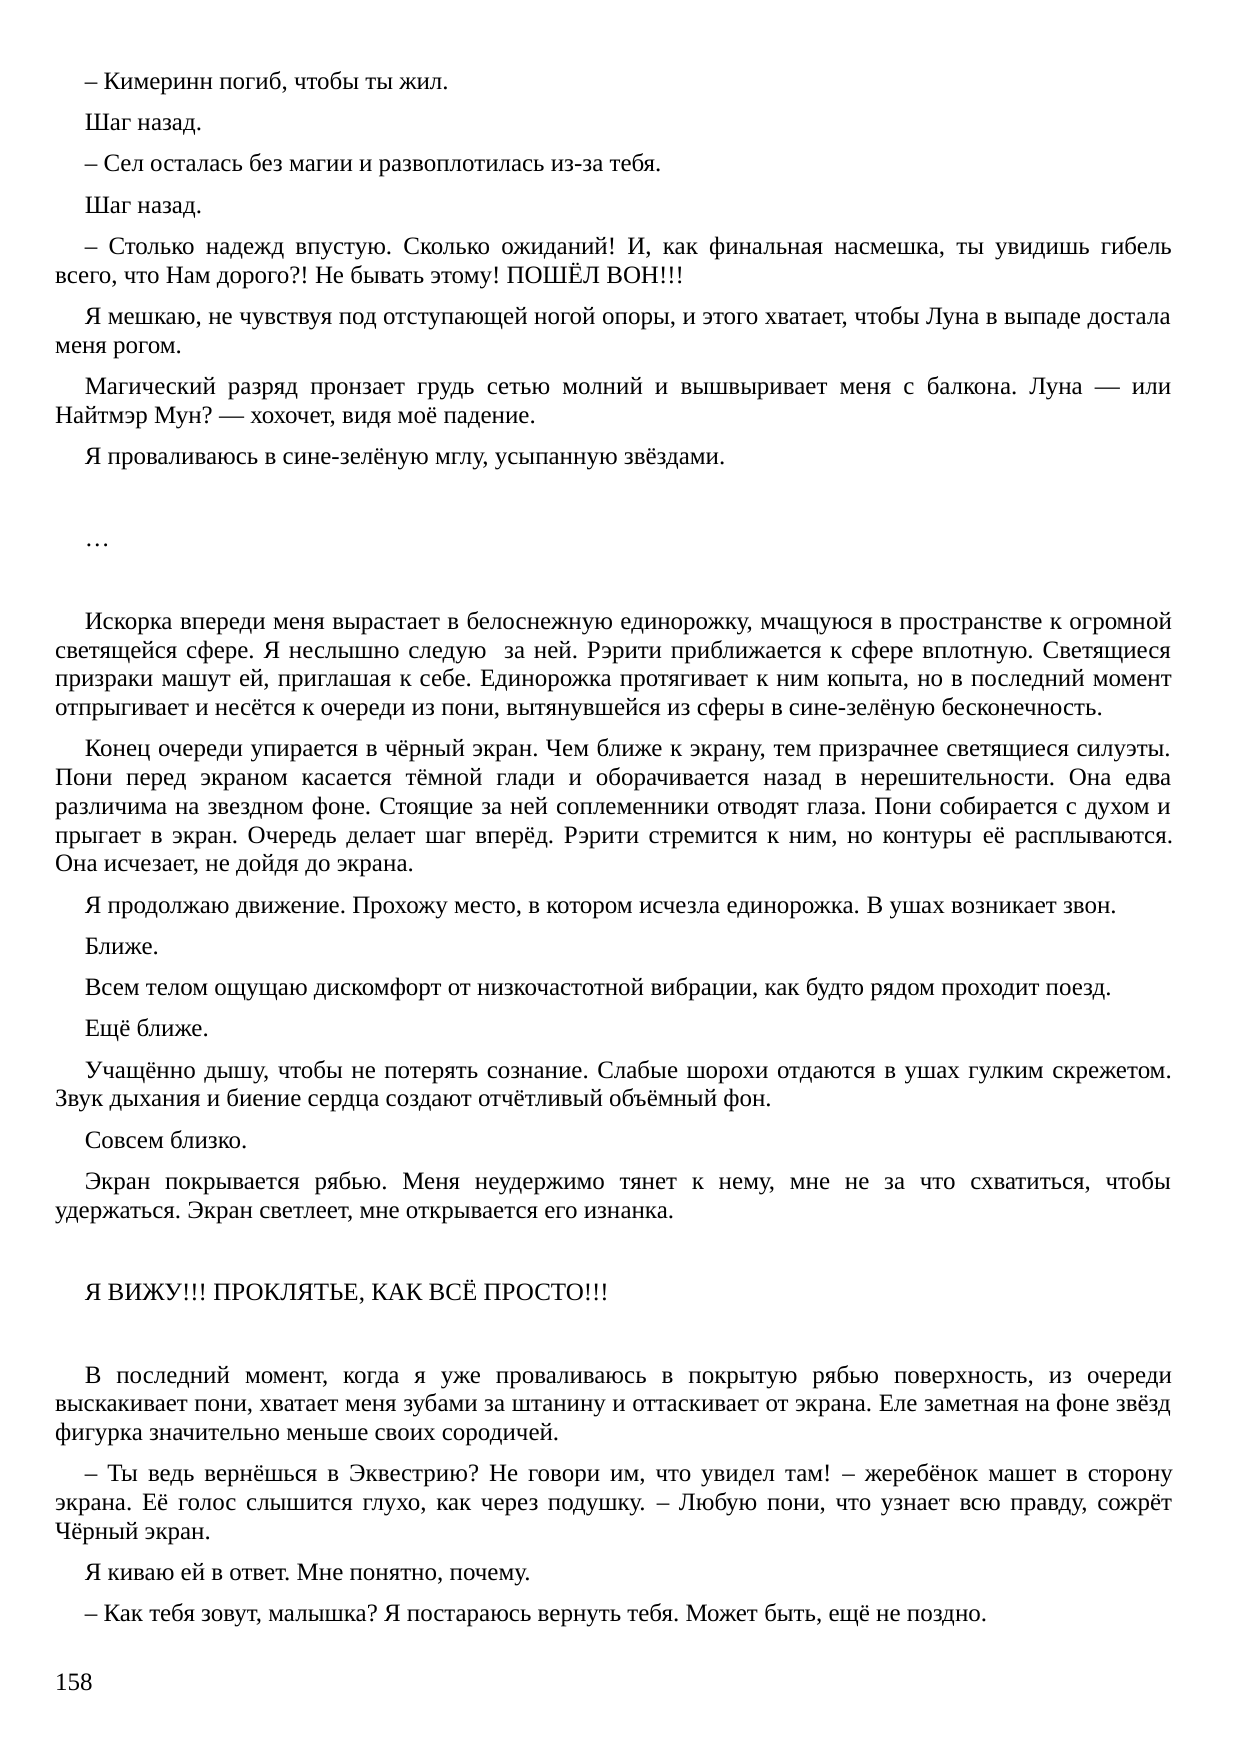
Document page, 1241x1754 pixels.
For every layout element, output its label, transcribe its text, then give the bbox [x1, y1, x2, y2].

text Я киваю ей в ответ. Мне понятно, почему. [55, 1557, 1173, 1586]
text … [55, 523, 1173, 552]
text – Ты ведь вернёшься в Эквестрию? Не говори им, что увидел там! – жеребёнок машет в сторону экрана. Её голос слышится глухо, как через подушку. – Любую пони, что узнает всю правду, сожрёт Чёрный экран. [55, 1458, 1173, 1545]
text – Столько надежд впустую. Сколько ожиданий! И, как финальная насмешка, ты увидишь гибель всего, что Нам дорого?! Не бывать этому! ПОШЁЛ ВОН!!! [55, 231, 1173, 288]
text Конец очереди упирается в чёрный экран. Чем ближе к экрану, тем призрачнее светящиеся силуэты. Пони перед экраном касается тёмной глади и оборачивается назад в нерешительности. Она едва различима на звездном фоне. Стоящие за ней соплеменники отводят глаза. Пони собирается с духом и прыгает в экран. Очередь делает шаг вперёд. Рэрити стремится к ним, но контуры её расплываются. Она исчезает, не дойдя до экрана. [55, 733, 1173, 877]
text Я проваливаюсь в сине-зелёную мглу, усыпанную звёздами. [55, 441, 1173, 470]
text Учащённо дышу, чтобы не потерять сознание. Слабые шорохи отдаются в ушах гулким скрежетом. Звук дыхания и биение сердца создают отчётливый объёмный фон. [55, 1055, 1173, 1112]
text – Сел осталась без магии и развоплотилась из-за тебя. [55, 148, 1173, 177]
text Я мешкаю, не чувствуя под отступающей ногой опоры, и этого хватает, чтобы Луна в выпаде достала меня рогом. [55, 301, 1173, 358]
text Магический разряд пронзает грудь сетью молний и вышвыривает меня с балкона. Луна — или Найтмэр Мун? — хохочет, видя моё падение. [55, 371, 1173, 428]
text Искорка впереди меня вырастает в белоснежную единорожку, мчащуюся в пространстве к огромной светящейся сфере. Я неслышно следую за ней. Рэрити приближается к сфере вплотную. Светящиеся призраки машут ей, приглашая к себе. Единорожка протягивает к ним копыта, но в последний момент отпрыгивает и несётся к очереди из пони, вытянувшейся из сферы в сине-зелёную бесконечность. [55, 606, 1173, 721]
text Всем телом ощущаю дискомфорт от низкочастотной вибрации, как будто рядом проходит поезд. [55, 972, 1173, 1001]
text Шаг назад. [55, 190, 1173, 218]
text – Кимеринн погиб, чтобы ты жил. [55, 66, 1173, 95]
text Совсем близко. [55, 1125, 1173, 1153]
text Я ВИЖУ!!! ПРОКЛЯТЬЕ, КАК ВСЁ ПРОСТО!!! [55, 1277, 1173, 1306]
text Экран покрывается рябью. Меня неудержимо тянет к нему, мне не за что схватиться, чтобы удержаться. Экран светлеет, мне открывается его изнанка. [55, 1166, 1173, 1223]
text В последний момент, когда я уже проваливаюсь в покрытую рябью поверхность, из очереди выскакивает пони, хватает меня зубами за штанину и оттаскивает от экрана. Еле заметная на фоне звёзд фигурка значительно меньше своих сородичей. [55, 1360, 1173, 1446]
text Я продолжаю движение. Прохожу место, в котором исчезла единорожка. В ушах возникает звон. [55, 890, 1173, 918]
text Шаг назад. [55, 107, 1173, 136]
text Ближе. [55, 931, 1173, 960]
text Ещё ближе. [55, 1013, 1173, 1042]
text – Как тебя зовут, малышка? Я постараюсь вернуть тебя. Может быть, ещё не поздно. [55, 1598, 1173, 1627]
